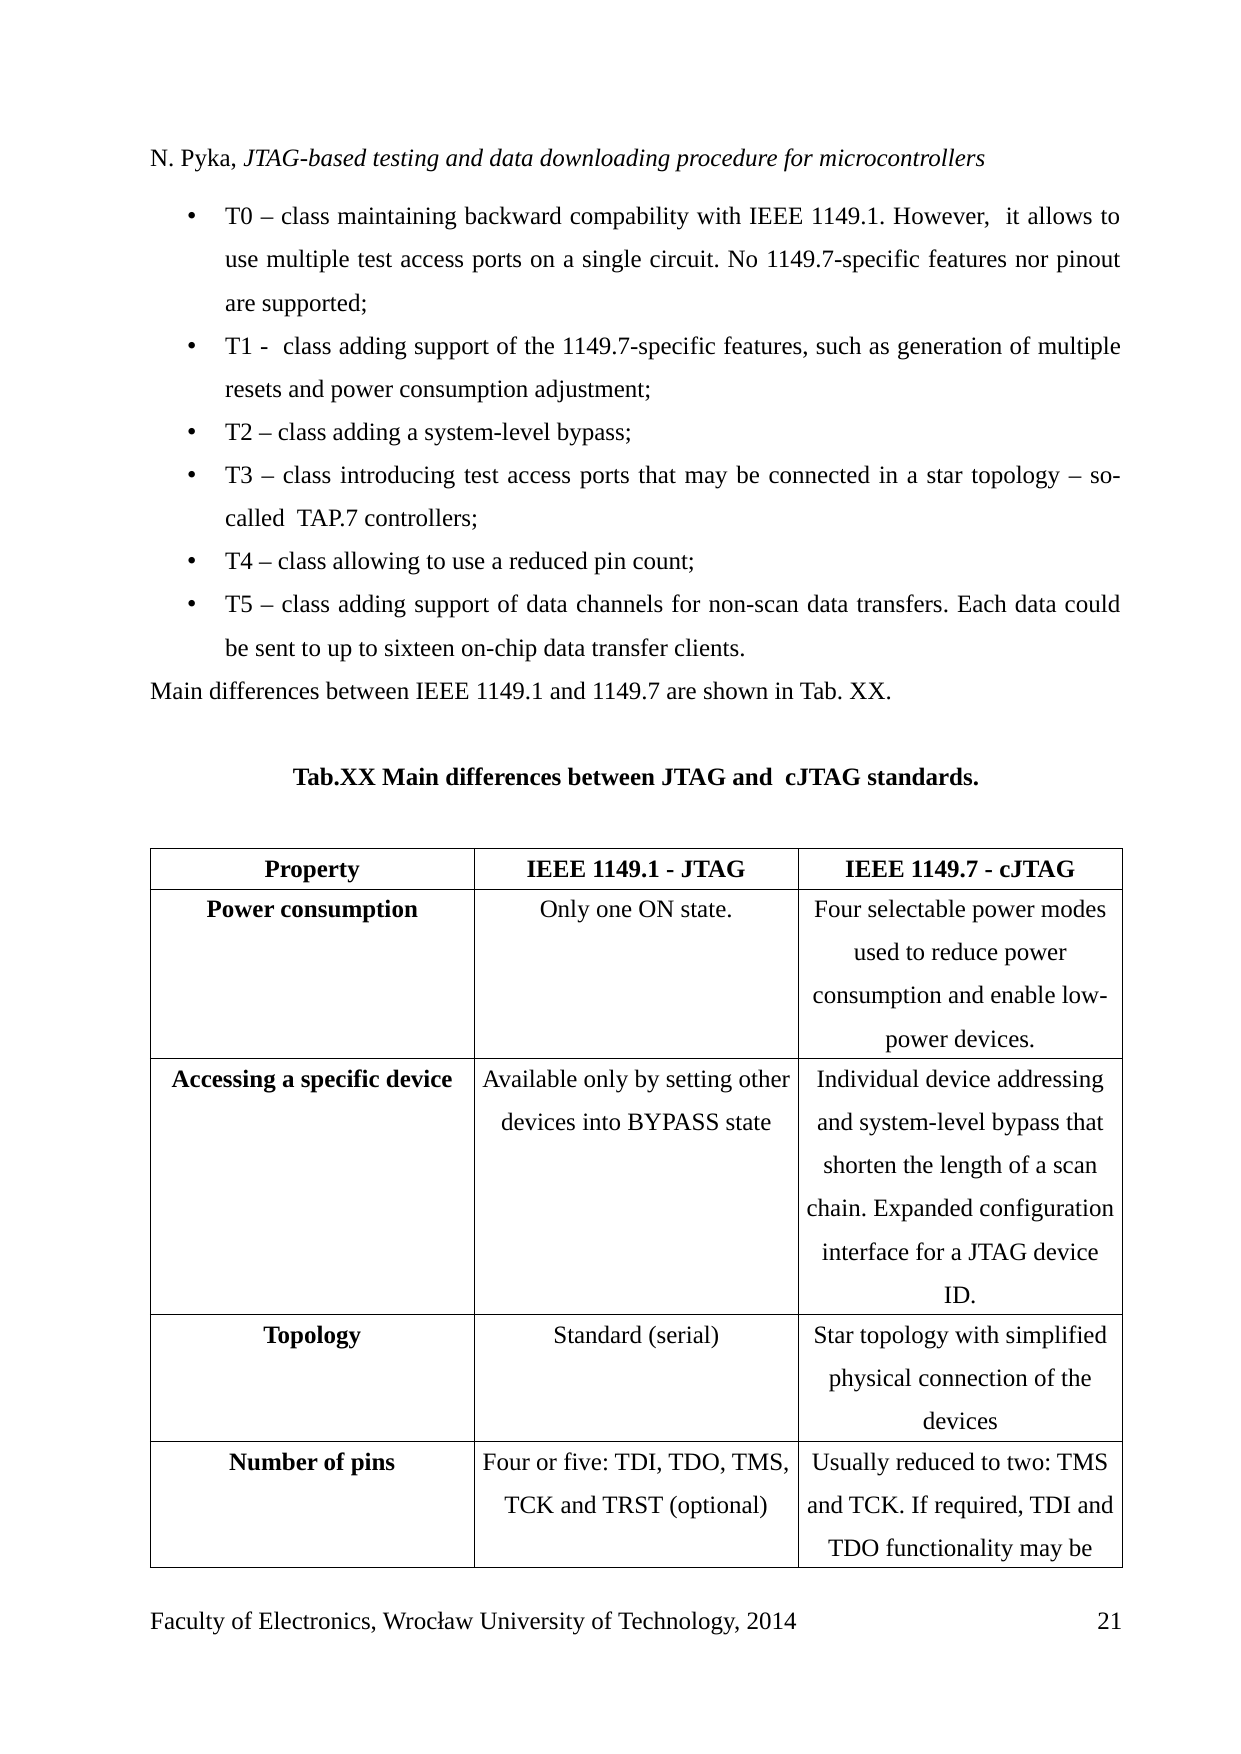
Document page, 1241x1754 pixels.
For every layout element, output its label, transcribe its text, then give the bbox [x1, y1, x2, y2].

table_cell Usually reduced to two: TMS and TCK. If required, TDI and TDO functionality may be [799, 1442, 1122, 1567]
table_cell Topology [151, 1315, 474, 1441]
table_header IEEE 1149.7 - cJTAG [799, 849, 1122, 888]
list T5 – class adding support of data channels for non-scan data transfers. Each data could be sent to up to sixteen on-chip data transfer clients. [187, 589, 1122, 661]
list T3 – class introducing test access ports that may be connected in a star topology – so-called TAP.7 controllers; [187, 460, 1122, 532]
text Tab.XX Main differences between JTAG and cJTAG standards. [150, 762, 1122, 791]
table_cell Standard (serial) [475, 1315, 798, 1441]
list T1 - class adding support of the 1149.7-specific features, such as generation of multiple resets and power consumption adjustment; [187, 331, 1122, 403]
list T2 – class adding a system-level bypass; [187, 417, 1122, 446]
list T4 – class allowing to use a reduced pin count; [187, 546, 1122, 575]
table_cell Accessing a specific device [151, 1059, 474, 1314]
table_cell Four selectable power modes used to reduce power consumption and enable low-power devices. [799, 890, 1122, 1058]
table_cell Star topology with simplified physical connection of the devices [799, 1315, 1122, 1441]
table_cell Four or five: TDI, TDO, TMS, TCK and TRST (optional) [475, 1442, 798, 1567]
list T0 – class maintaining backward compability with IEEE 1149.1. However, it allows to use multiple test access ports on a single circuit. No 1149.7-specific features nor pinout are supported; [187, 201, 1122, 316]
table_cell Number of pins [151, 1442, 474, 1567]
table_header Property [151, 849, 474, 888]
table_cell Available only by setting other devices into BYPASS state [475, 1059, 798, 1314]
table_header IEEE 1149.1 - JTAG [475, 849, 798, 888]
table_cell Individual device addressing and system-level bypass that shorten the length of a scan chain. Expanded configuration interface for a JTAG device ID. [799, 1059, 1122, 1314]
table_cell Power consumption [151, 890, 474, 1058]
table_cell Only one ON state. [475, 890, 798, 1058]
text Main differences between IEEE 1149.1 and 1149.7 are shown in Tab. XX. [150, 676, 1122, 704]
